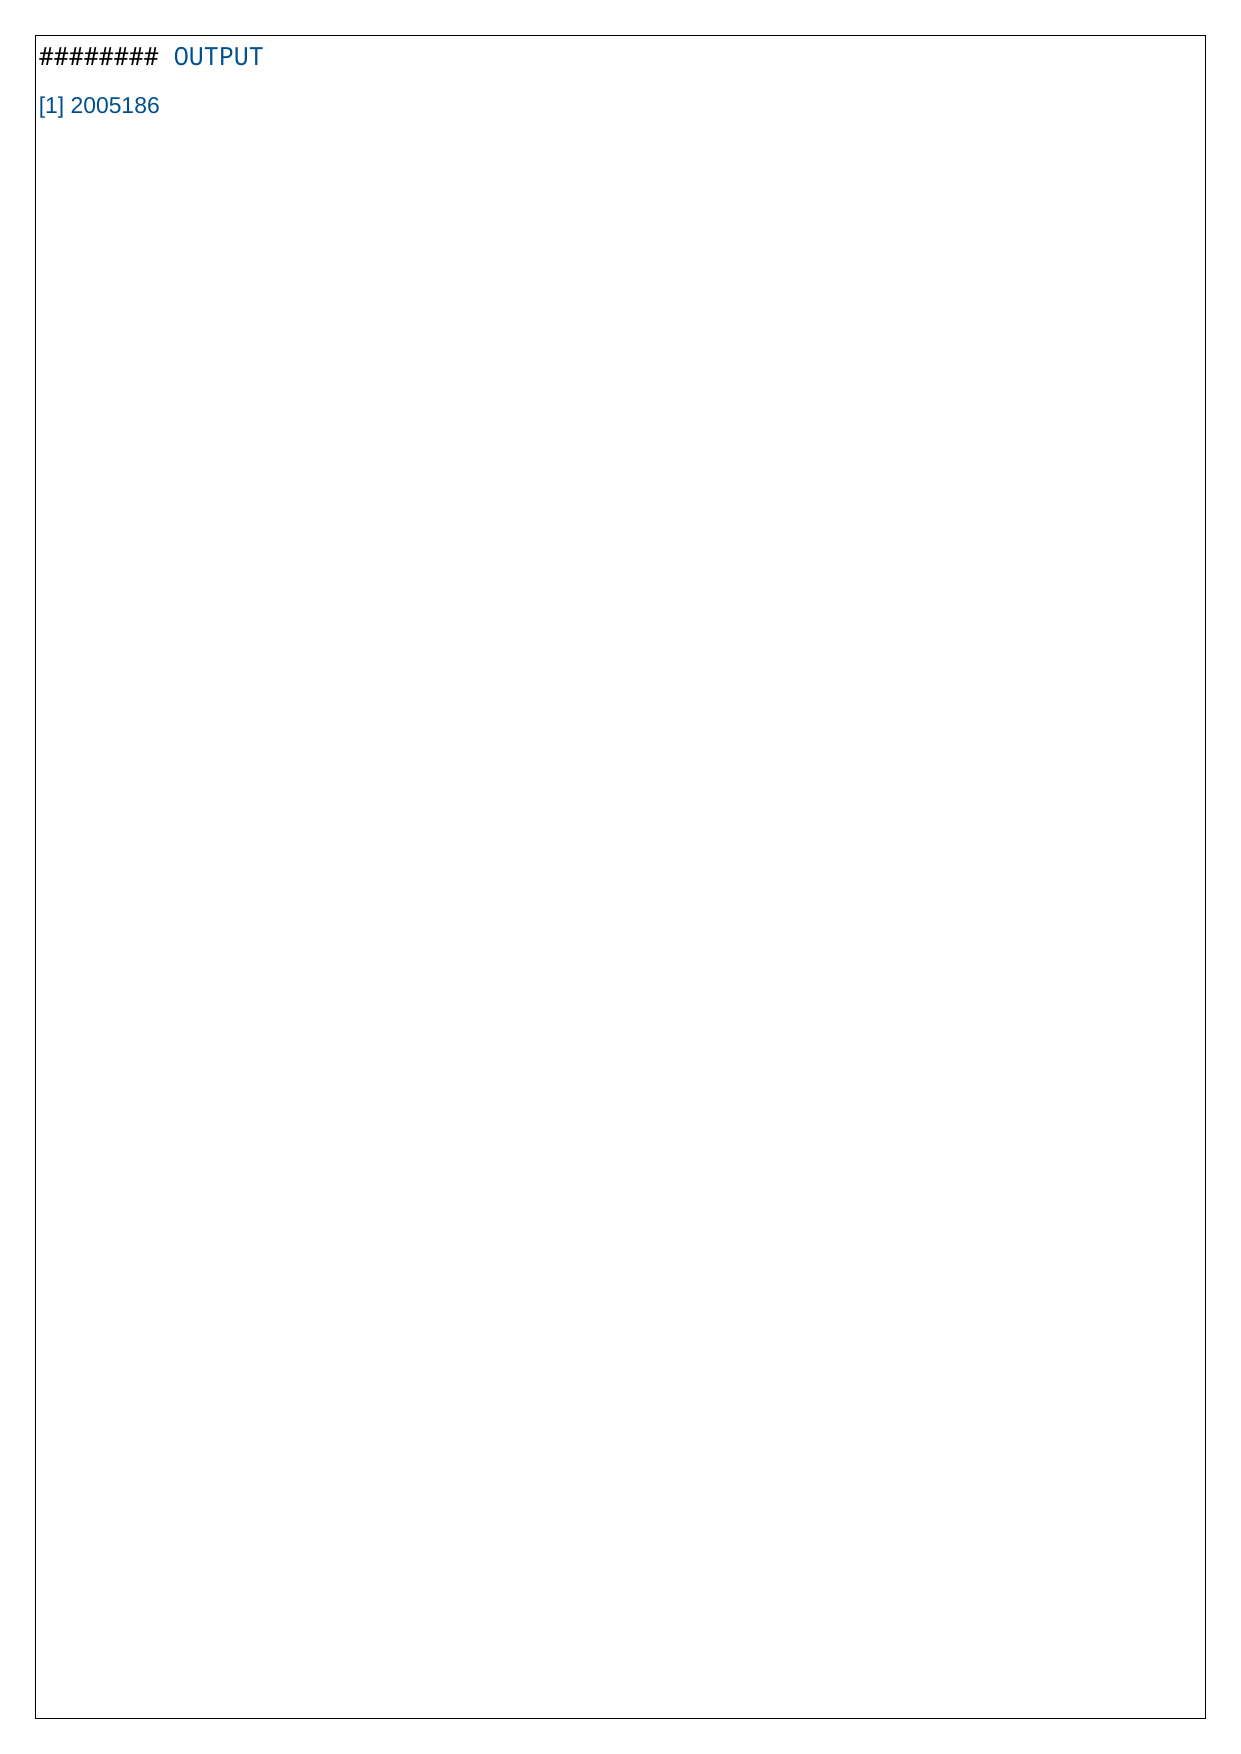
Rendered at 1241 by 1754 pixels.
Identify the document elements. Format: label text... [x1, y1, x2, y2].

text [1] 2005186 [38, 92, 1202, 118]
text ######## OUTPUT [38, 38, 1202, 72]
